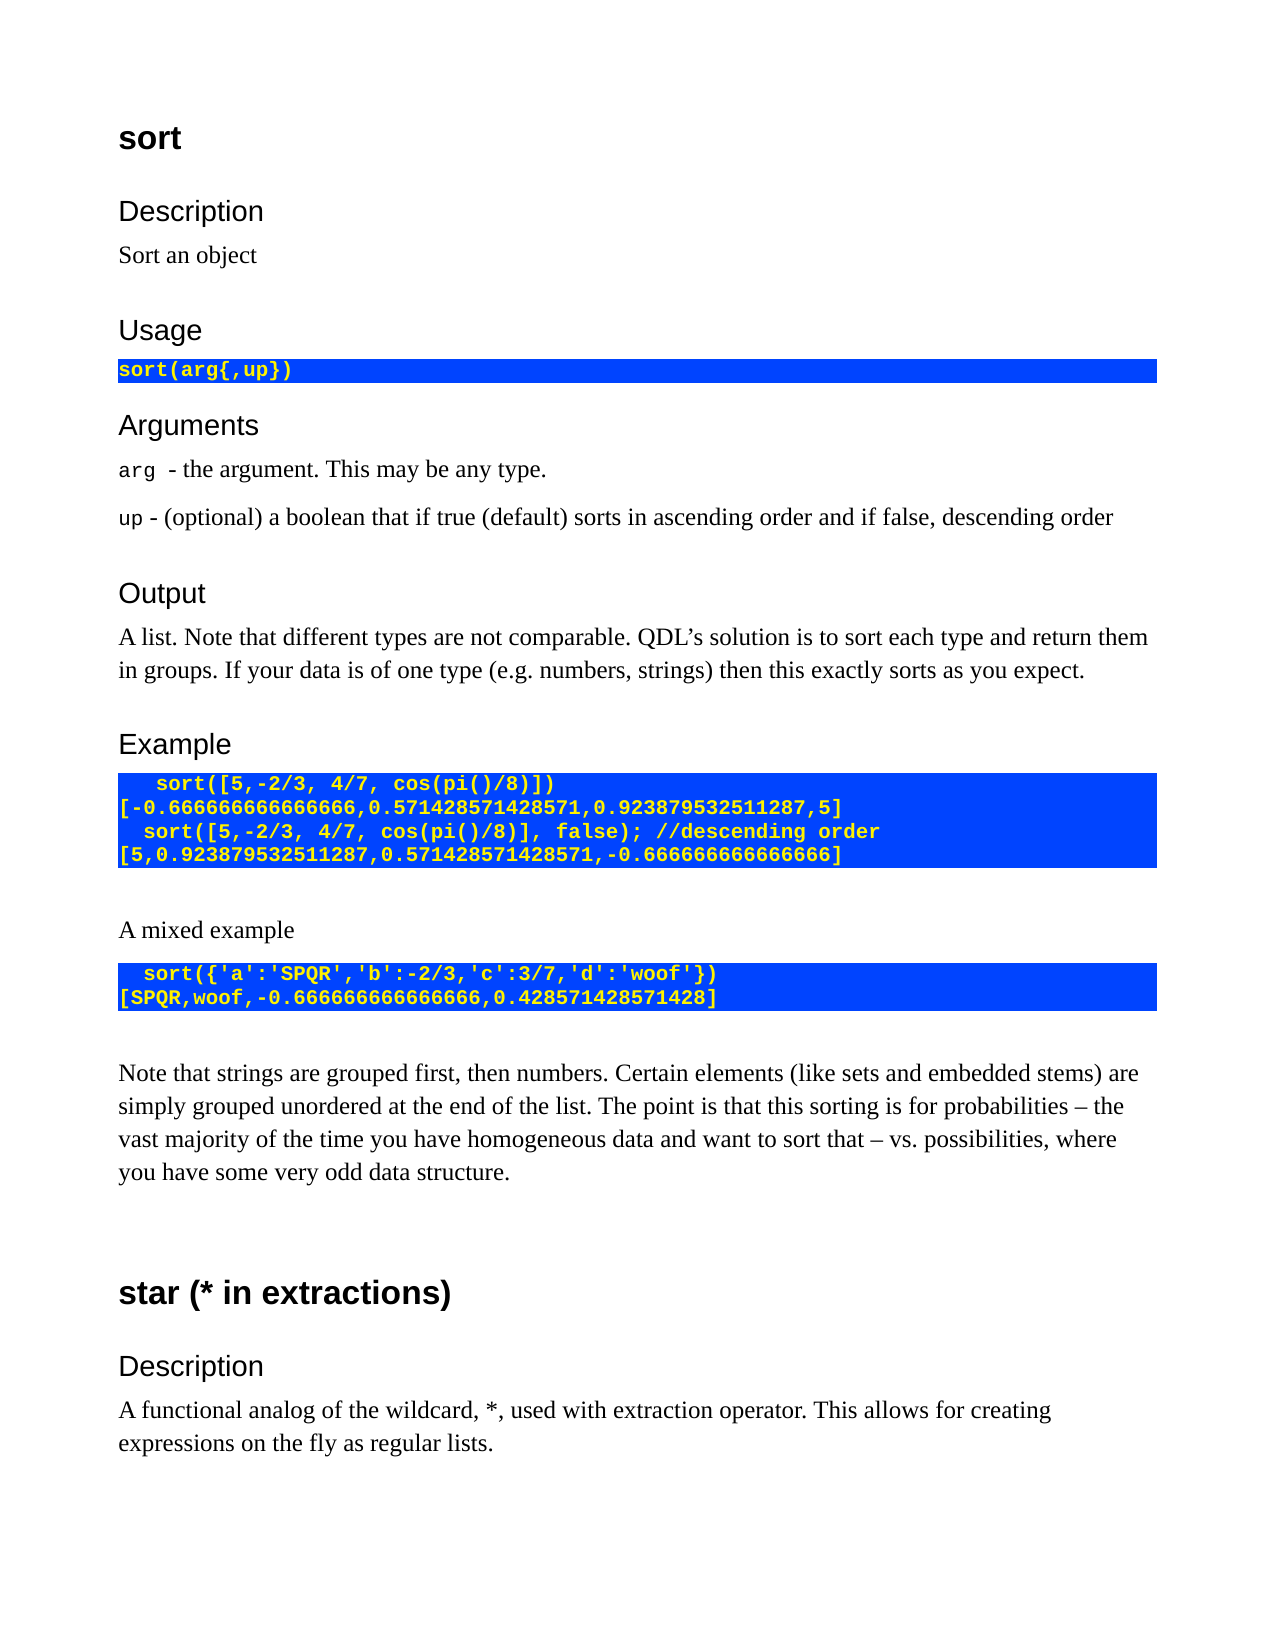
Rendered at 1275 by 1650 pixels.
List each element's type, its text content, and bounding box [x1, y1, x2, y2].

subtitle Description [118, 1349, 1157, 1383]
text A mixed example [118, 916, 1157, 944]
text sort([5,-2/3, 4/7, cos(pi()/8)]) [118, 773, 1157, 797]
text arg - the argument. This may be any type. [118, 454, 1157, 483]
subtitle Example [118, 727, 1157, 761]
text [5,0.923879532511287,0.571428571428571,-0.666666666666666] [118, 844, 1157, 868]
text sort([5,-2/3, 4/7, cos(pi()/8)], false); //descending order [118, 821, 1157, 844]
text [-0.666666666666666,0.571428571428571,0.923879532511287,5] [118, 797, 1157, 821]
subtitle Description [118, 194, 1157, 228]
text sort({'a':'SPQR','b':-2/3,'c':3/7,'d':'woof'}) [118, 963, 1157, 987]
text Sort an object [118, 240, 1157, 269]
subtitle Usage [118, 313, 1157, 346]
text A list. Note that different types are not comparable. QDL’s solution is to sort each type and return them in groups. If your data is of one type (e.g. numbers, strings) then this exactly sorts as you expect. [118, 622, 1157, 683]
subtitle star (* in extractions) [118, 1273, 1157, 1312]
text up - (optional) a boolean that if true (default) sorts in ascending order and if false, descending order [118, 502, 1157, 532]
text sort(arg{,up}) [118, 359, 1157, 383]
text A functional analog of the wildcard, *, used with extraction operator. This allows for creating expressions on the fly as regular lists. [118, 1395, 1157, 1457]
text Note that strings are grouped first, then numbers. Certain elements (like sets and embedded stems) are simply grouped unordered at the end of the list. The point is that this sorting is for probabilities – the vast majority of the time you have homogeneous data and want to sort that – vs. possibilities, where you have some very odd data structure. [118, 1058, 1157, 1186]
subtitle Arguments [118, 408, 1157, 441]
text [SPQR,woof,-0.666666666666666,0.428571428571428] [118, 987, 1157, 1011]
subtitle Output [118, 576, 1157, 609]
subtitle sort [118, 118, 1157, 157]
